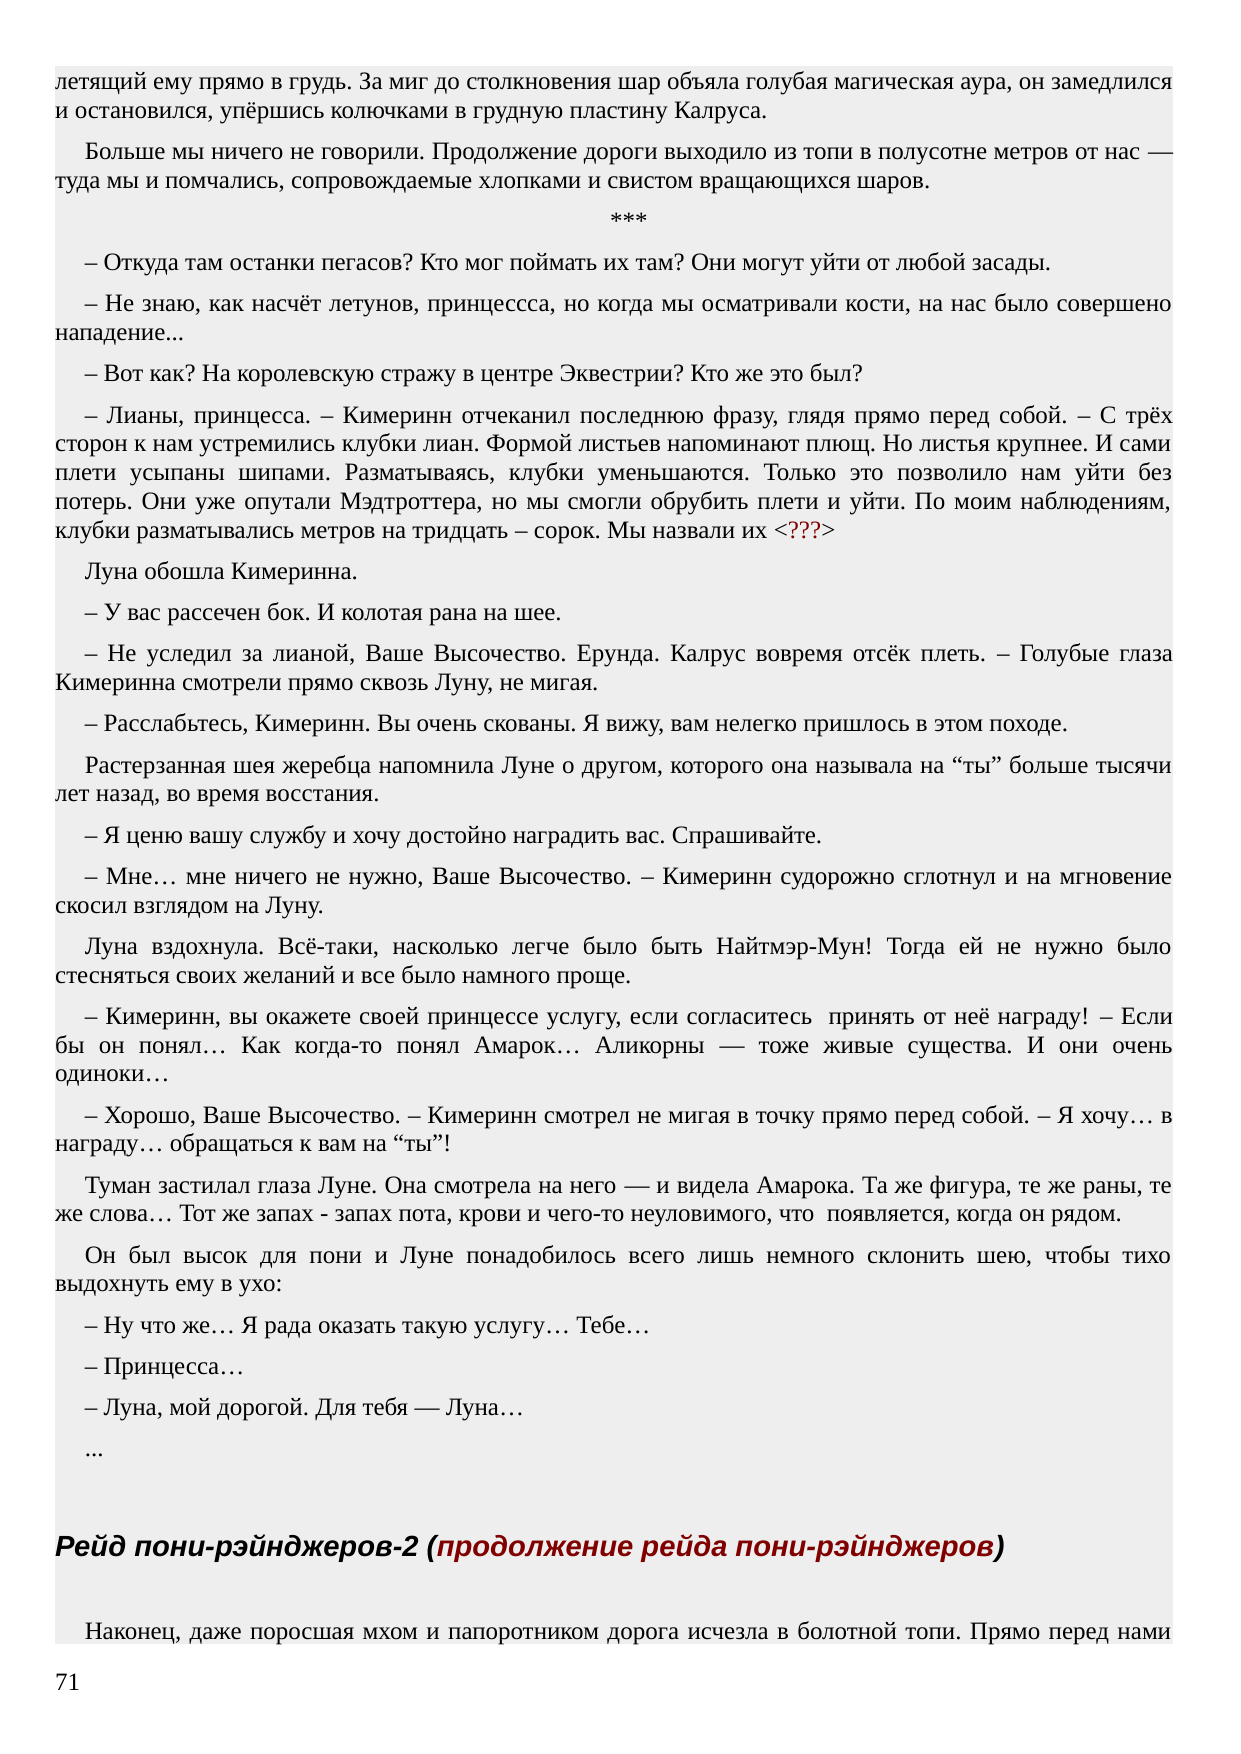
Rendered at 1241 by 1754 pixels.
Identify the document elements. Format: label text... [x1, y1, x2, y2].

text – У вас рассечен бок. И колотая рана на шее. [55, 597, 1173, 626]
text – Принцесса… [55, 1351, 1173, 1380]
text – Хорошо, Ваше Высочество. – Кимеринн смотрел не мигая в точку прямо перед собой. – Я хочу… в награду… обращаться к вам на “ты”! [55, 1100, 1173, 1157]
text Луна вздохнула. Всё-таки, насколько легче было быть Найтмэр-Мун! Тогда ей не нужно было стесняться своих желаний и все было намного проще. [55, 931, 1173, 988]
text – Расслабьтесь, Кимеринн. Вы очень скованы. Я вижу, вам нелегко пришлось в этом походе. [55, 708, 1173, 737]
text – Не знаю, как насчёт летунов, принцессса, но когда мы осматривали кости, на нас было совершено нападение... [55, 288, 1173, 346]
subtitle Рейд пони-рэйнджеров-2 (продолжение рейда пони-рэйнджеров) [55, 1528, 1173, 1562]
text *** [55, 206, 1173, 235]
text – Я ценю вашу службу и хочу достойно наградить вас. Спрашивайте. [55, 820, 1173, 848]
text – Кимеринн, вы окажете своей принцессе услугу, если согласитесь принять от неё награду! – Если бы он понял… Как когда-то понял Амарок… Аликорны — тоже живые существа. И они очень одиноки… [55, 1001, 1173, 1087]
text – Мне… мне ничего не нужно, Ваше Высочество. – Кимеринн судорожно сглотнул и на мгновение скосил взглядом на Луну. [55, 861, 1173, 918]
text Растерзанная шея жеребца напомнила Луне о другом, которого она называла на “ты” больше тысячи лет назад, во время восстания. [55, 750, 1173, 807]
text – Ну что же… Я рада оказать такую услугу… Тебе… [55, 1310, 1173, 1338]
text – Лианы, принцесса. – Кимеринн отчеканил последнюю фразу, глядя прямо перед собой. – С трёх сторон к нам устремились клубки лиан. Формой листьев напоминают плющ. Но листья крупнее. И сами плети усыпаны шипами. Разматываясь, клубки уменьшаются. Только это позволило нам уйти без потерь. Они уже опутали Мэдтроттера, но мы смогли обрубить плети и уйти. По моим наблюдениям, клубки разматывались метров на тридцать – сорок. Мы назвали их <???> [55, 400, 1173, 543]
text ... [55, 1433, 1173, 1462]
text Больше мы ничего не говорили. Продолжение дороги выходило из топи в полусотне метров от нас — туда мы и помчались, сопровождаемые хлопками и свистом вращающихся шаров. [55, 136, 1173, 193]
text летящий ему прямо в грудь. За миг до столкновения шар объяла голубая магическая аура, он замедлился и остановился, упёршись колючками в грудную пластину Калруса. [55, 66, 1173, 123]
text Наконец, даже поросшая мхом и папоротником дорога исчезла в болотной топи. Прямо перед нами [55, 1616, 1173, 1644]
text – Не уследил за лианой, Ваше Высочество. Ерунда. Калрус вовремя отсёк плеть. – Голубые глаза Кимеринна смотрели прямо сквозь Луну, не мигая. [55, 638, 1173, 696]
text Луна обошла Кимеринна. [55, 556, 1173, 585]
text – Откуда там останки пегасов? Кто мог поймать их там? Они могут уйти от любой засады. [55, 247, 1173, 276]
text – Вот как? На королевскую стражу в центре Эквестрии? Кто же это был? [55, 358, 1173, 387]
text Он был высок для пони и Луне понадобилось всего лишь немного склонить шею, чтобы тихо выдохнуть ему в ухо: [55, 1240, 1173, 1297]
text – Луна, мой дорогой. Для тебя — Луна… [55, 1392, 1173, 1421]
text Туман застилал глаза Луне. Она смотрела на него — и видела Амарока. Та же фигура, те же раны, те же слова… Тот же запах - запах пота, крови и чего-то неуловимого, что появляется, когда он рядом. [55, 1170, 1173, 1227]
